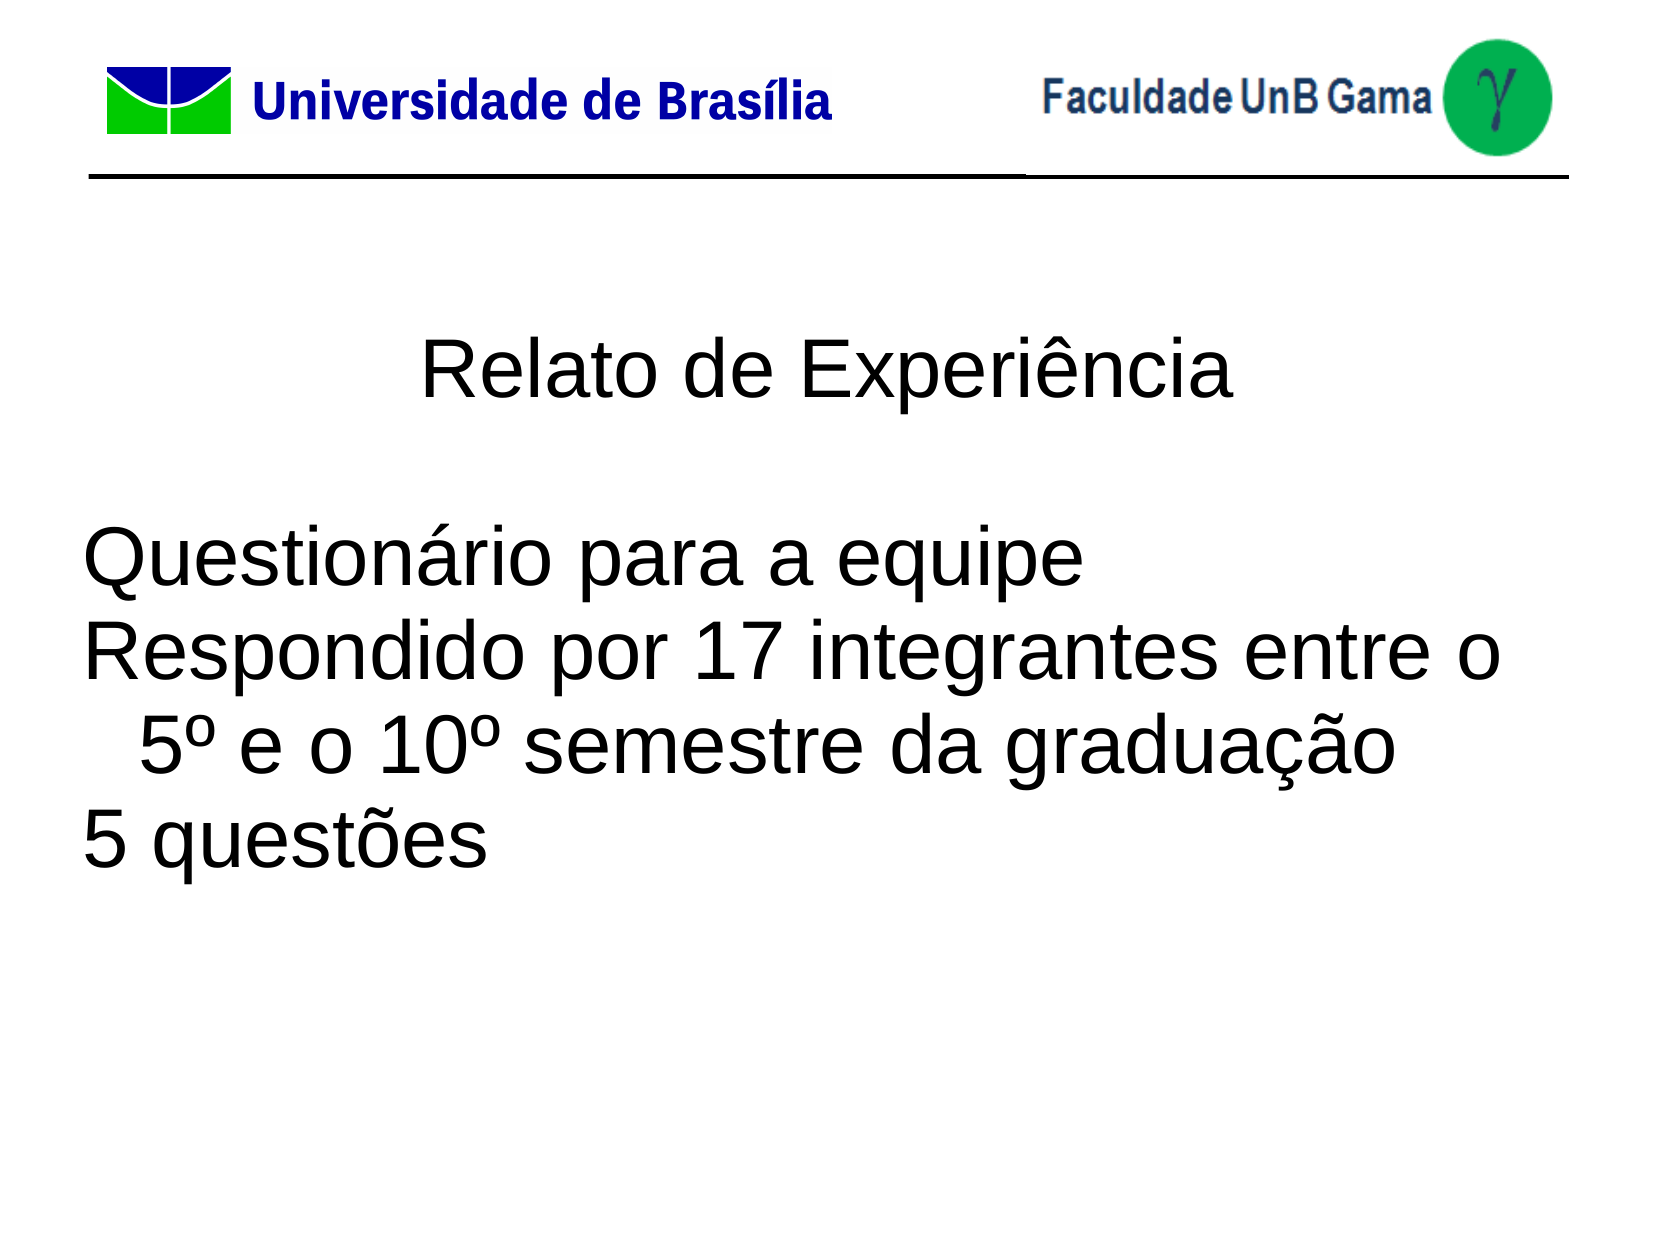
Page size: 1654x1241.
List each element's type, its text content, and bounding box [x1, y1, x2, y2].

picture [88, 26, 1571, 225]
subtitle Relato de Experiência Questionário para a equipe Respondido por 17 integrantes entre o 5º e o 10º semestre da graduação 5 questões [82, 290, 1571, 1010]
